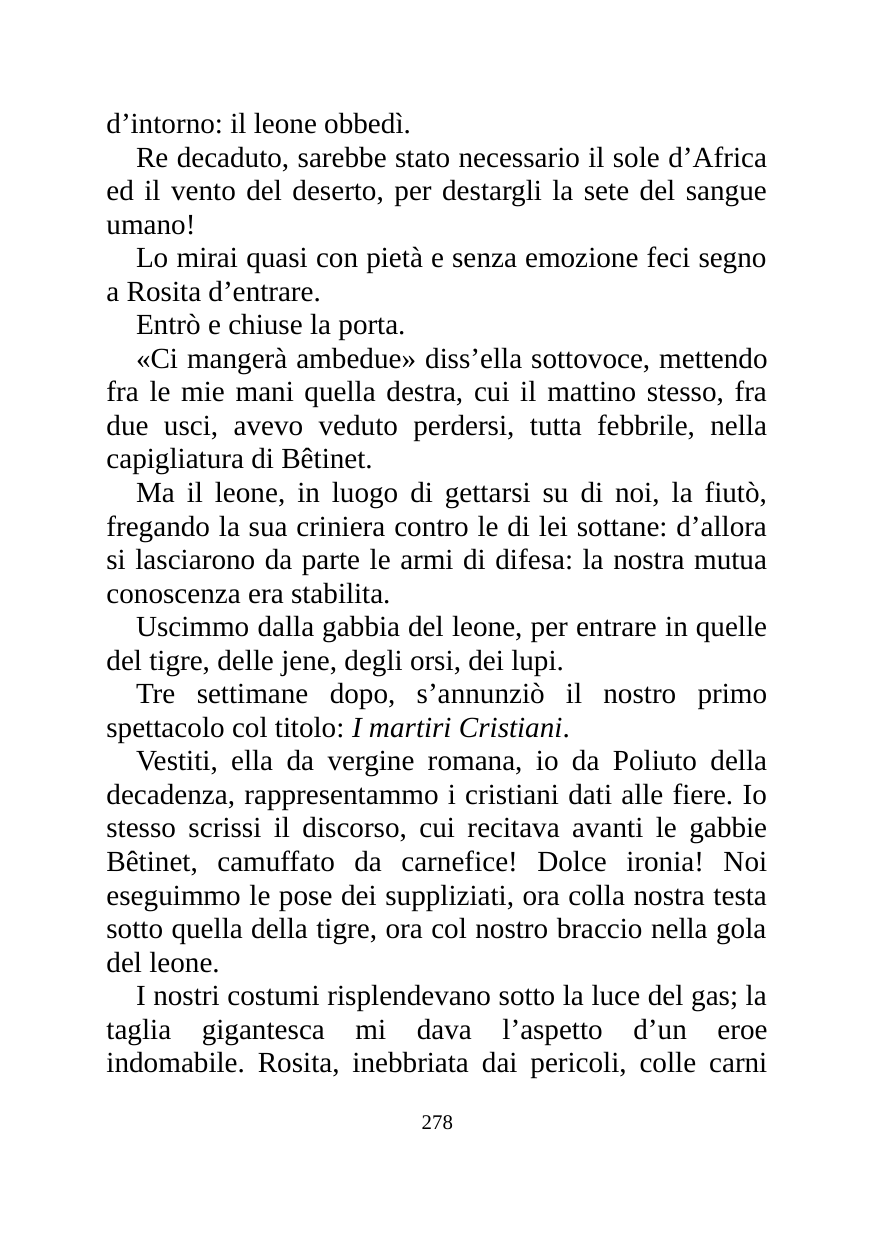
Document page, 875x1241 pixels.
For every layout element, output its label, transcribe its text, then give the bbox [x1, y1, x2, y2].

text «Ci mangerà ambedue» diss’ella sottovoce, mettendo fra le mie mani quella destra, cui il mattino stesso, fra due usci, avevo veduto perdersi, tutta febbrile, nella capigliatura di Bêtinet. [106, 341, 768, 475]
text Tre settimane dopo, s’annunziò il nostro primo spettacolo col titolo: I martiri Cristiani. [106, 676, 768, 743]
text Vestiti, ella da vergine romana, io da Poliuto della decadenza, rappresentammo i cristiani dati alle fiere. Io stesso scrissi il discorso, cui recitava avanti le gabbie Bêtinet, camuffato da carnefice! Dolce ironia! Noi eseguimmo le pose dei suppliziati, ora colla nostra testa sotto quella della tigre, ora col nostro braccio nella gola del leone. [106, 743, 768, 978]
text I nostri costumi risplendevano sotto la luce del gas; la taglia gigantesca mi dava l’aspetto d’un eroe indomabile. Rosita, inebbriata dai pericoli, colle carni [106, 978, 768, 1079]
text Re decaduto, sarebbe stato necessario il sole d’Africa ed il vento del deserto, per destargli la sete del sangue umano! [106, 140, 768, 240]
text Uscimmo dalla gabbia del leone, per entrare in quelle del tigre, delle jene, degli orsi, dei lupi. [106, 609, 768, 676]
text d’intorno: il leone obbedì. [106, 106, 768, 140]
text Entrò e chiuse la porta. [106, 307, 768, 341]
text Lo mirai quasi con pietà e senza emozione feci segno a Rosita d’entrare. [106, 240, 768, 307]
text Ma il leone, in luogo di gettarsi su di noi, la fiutò, fregando la sua criniera contro le di lei sottane: d’allora si lasciarono da parte le armi di difesa: la nostra mutua conoscenza era stabilita. [106, 475, 768, 609]
